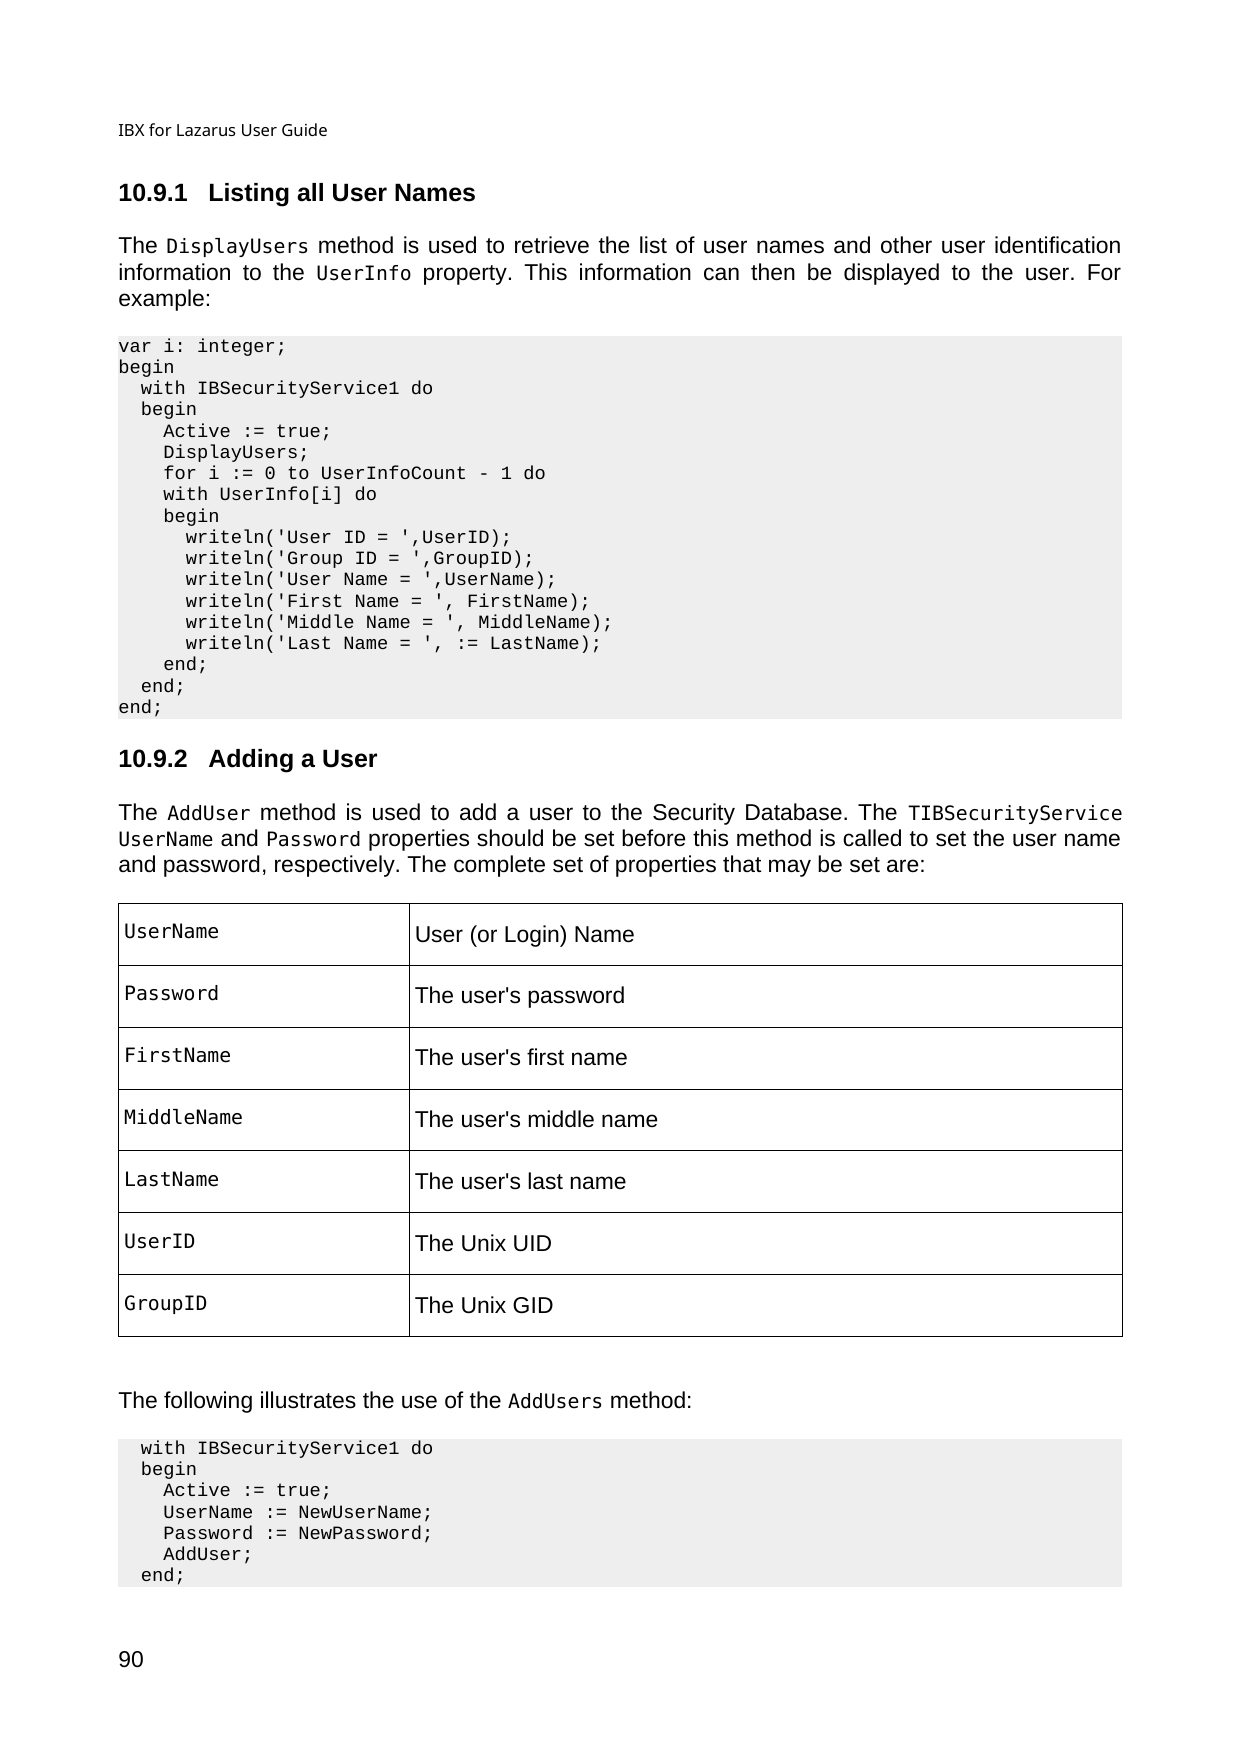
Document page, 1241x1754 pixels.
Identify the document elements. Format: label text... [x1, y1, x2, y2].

text writeln('User Name = ',UserName); [118, 570, 1122, 591]
table_cell UserID [119, 1213, 409, 1274]
table_cell The user's last name [410, 1151, 1122, 1212]
text writeln('User ID = ',UserID); [118, 528, 1122, 549]
table_cell The user's first name [410, 1028, 1122, 1088]
subtitle Adding a User [118, 744, 1122, 773]
text DisplayUsers; [118, 443, 1122, 464]
table_cell Password [119, 966, 409, 1027]
table_cell FirstName [119, 1028, 409, 1088]
text The DisplayUsers method is used to retrieve the list of user names and other user identification information to the UserInfo property. This information can then be displayed to the user. For example: [118, 232, 1122, 311]
text begin [118, 1460, 1122, 1481]
text Password := NewPassword; [118, 1524, 1122, 1545]
text end; [118, 655, 1122, 676]
text begin [118, 506, 1122, 528]
text writeln('Last Name = ', := LastName); [118, 634, 1122, 655]
text writeln('Group ID = ',GroupID); [118, 549, 1122, 570]
text end; [118, 1566, 1122, 1587]
table_header UserName [119, 904, 409, 965]
table_cell The Unix GID [410, 1275, 1122, 1336]
text with IBSecurityService1 do [118, 1439, 1122, 1460]
text Active := true; [118, 1481, 1122, 1502]
table_cell MiddleName [119, 1090, 409, 1150]
text AddUser; [118, 1545, 1122, 1566]
text The AddUser method is used to add a user to the Security Database. The TIBSecurityService UserName and Password properties should be set before this method is called to set the user name and password, respectively. The complete set of properties that may be set are: [118, 799, 1122, 878]
table_cell LastName [119, 1151, 409, 1212]
table_cell The user's password [410, 966, 1122, 1027]
text begin [118, 358, 1122, 379]
text end; [118, 698, 1122, 719]
text var i: integer; [118, 336, 1122, 358]
text for i := 0 to UserInfoCount - 1 do [118, 464, 1122, 485]
text Active := true; [118, 421, 1122, 443]
table_header User (or Login) Name [410, 904, 1122, 965]
text The following illustrates the use of the AddUsers method: [118, 1387, 1122, 1414]
text begin [118, 400, 1122, 421]
table_cell The user's middle name [410, 1090, 1122, 1150]
text with IBSecurityService1 do [118, 379, 1122, 400]
subtitle Listing all User Names [118, 178, 1122, 207]
text UserName := NewUserName; [118, 1502, 1122, 1524]
text writeln('First Name = ', FirstName); [118, 591, 1122, 613]
text with UserInfo[i] do [118, 485, 1122, 506]
text end; [118, 676, 1122, 698]
table_cell GroupID [119, 1275, 409, 1336]
table_cell The Unix UID [410, 1213, 1122, 1274]
text writeln('Middle Name = ', MiddleName); [118, 613, 1122, 634]
